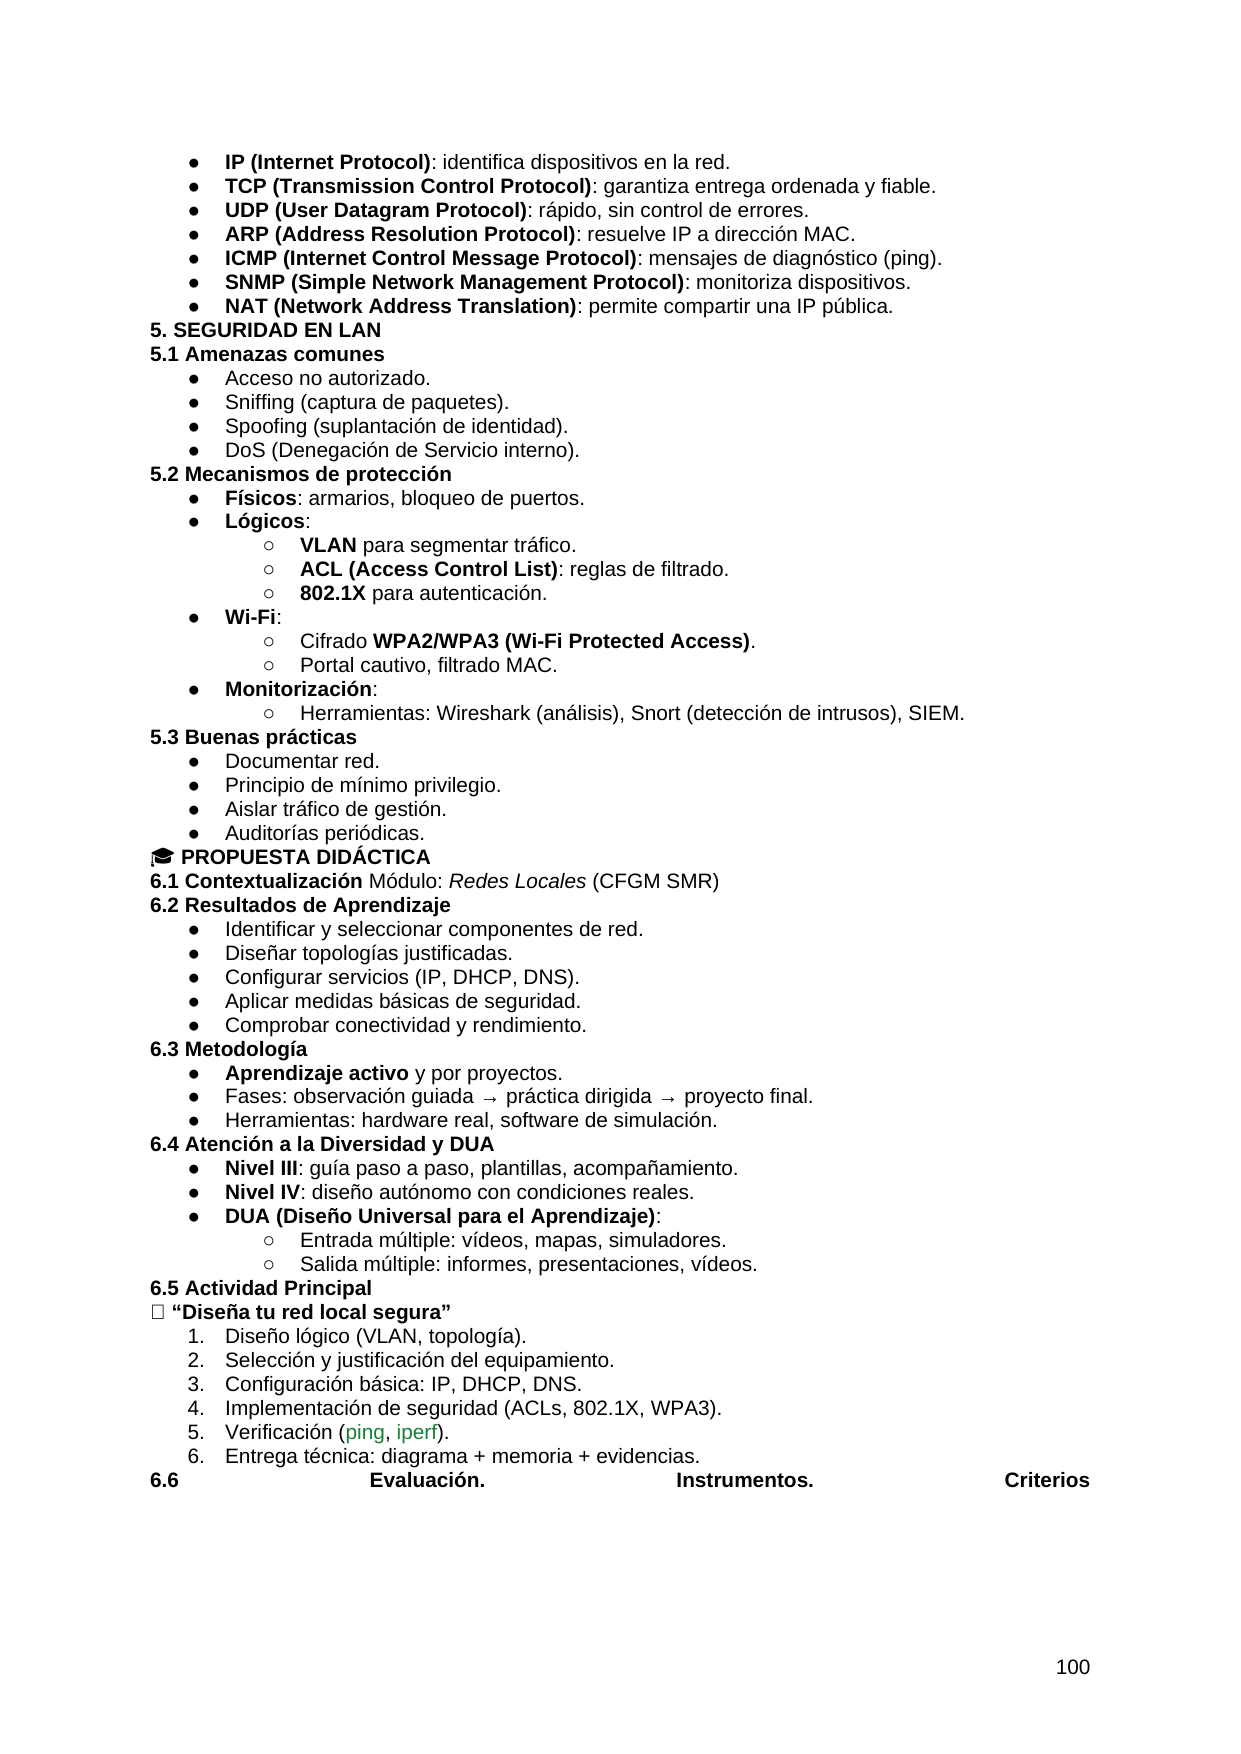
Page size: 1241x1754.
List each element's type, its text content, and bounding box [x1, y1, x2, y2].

list DUA (Diseño Universal para el Aprendizaje): [187, 1204, 1090, 1228]
list Configuración básica: IP, DHCP, DNS. [187, 1372, 1090, 1396]
subtitle 6.5 Actividad Principal [150, 1276, 1090, 1300]
text 🎯 “Diseña tu red local segura” [150, 1300, 1090, 1324]
list Diseñar topologías justificadas. [187, 941, 1090, 964]
list Nivel III: guía paso a paso, plantillas, acompañamiento. [187, 1156, 1090, 1180]
list Cifrado WPA2/WPA3 (Wi-Fi Protected Access). [262, 629, 1090, 653]
list ARP (Address Resolution Protocol): resuelve IP a dirección MAC. [187, 222, 1090, 246]
subtitle 5.3 Buenas prácticas [150, 725, 1090, 749]
list ACL (Access Control List): reglas de filtrado. [262, 557, 1090, 581]
list Implementación de seguridad (ACLs, 802.1X, WPA3). [187, 1396, 1090, 1420]
list Aplicar medidas básicas de seguridad. [187, 988, 1090, 1012]
list Físicos: armarios, bloqueo de puertos. [187, 485, 1090, 509]
list Acceso no autorizado. [187, 366, 1090, 389]
list Nivel IV: diseño autónomo con condiciones reales. [187, 1180, 1090, 1204]
list DoS (Denegación de Servicio interno). [187, 437, 1090, 461]
list Documentar red. [187, 749, 1090, 773]
list UDP (User Datagram Protocol): rápido, sin control de errores. [187, 198, 1090, 222]
subtitle 5.2 Mecanismos de protección [150, 461, 1090, 485]
list Aislar tráfico de gestión. [187, 797, 1090, 821]
list Principio de mínimo privilegio. [187, 773, 1090, 797]
list VLAN para segmentar tráfico. [262, 533, 1090, 557]
subtitle 6.4 Atención a la Diversidad y DUA [150, 1132, 1090, 1156]
list Entrada múltiple: vídeos, mapas, simuladores. [262, 1228, 1090, 1252]
text 6.6 Evaluación. Instrumentos. Criterios [150, 1468, 1090, 1516]
list Herramientas: Wireshark (análisis), Snort (detección de intrusos), SIEM. [262, 701, 1090, 725]
list TCP (Transmission Control Protocol): garantiza entrega ordenada y fiable. [187, 174, 1090, 198]
list Diseño lógico (VLAN, topología). [187, 1324, 1090, 1348]
list Lógicos: [187, 509, 1090, 533]
list Portal cautivo, filtrado MAC. [262, 653, 1090, 677]
subtitle 🎓 PROPUESTA DIDÁCTICA [150, 845, 1090, 869]
list Aprendizaje activo y por proyectos. [187, 1060, 1090, 1084]
list Entrega técnica: diagrama + memoria + evidencias. [187, 1444, 1090, 1468]
subtitle 6.2 Resultados de Aprendizaje [150, 893, 1090, 917]
list Sniffing (captura de paquetes). [187, 389, 1090, 413]
list Configurar servicios (IP, DHCP, DNS). [187, 964, 1090, 988]
list NAT (Network Address Translation): permite compartir una IP pública. [187, 294, 1090, 318]
list SNMP (Simple Network Management Protocol): monitoriza dispositivos. [187, 270, 1090, 294]
list Identificar y seleccionar componentes de red. [187, 917, 1090, 941]
subtitle 5. SEGURIDAD EN LAN [150, 318, 1090, 342]
list Fases: observación guiada → práctica dirigida → proyecto final. [187, 1084, 1090, 1108]
list Salida múltiple: informes, presentaciones, vídeos. [262, 1252, 1090, 1276]
list Verificación (ping, iperf). [187, 1420, 1090, 1444]
list Selección y justificación del equipamiento. [187, 1348, 1090, 1372]
list Spoofing (suplantación de identidad). [187, 413, 1090, 437]
list IP (Internet Protocol): identifica dispositivos en la red. [187, 150, 1090, 174]
list Wi-Fi: [187, 605, 1090, 629]
text 6.1 Contextualización Módulo: Redes Locales (CFGM SMR) [150, 869, 1090, 893]
list Herramientas: hardware real, software de simulación. [187, 1108, 1090, 1132]
list 802.1X para autenticación. [262, 581, 1090, 605]
list Auditorías periódicas. [187, 821, 1090, 845]
list Comprobar conectividad y rendimiento. [187, 1012, 1090, 1036]
subtitle 6.3 Metodología [150, 1036, 1090, 1060]
list Monitorización: [187, 677, 1090, 701]
list ICMP (Internet Control Message Protocol): mensajes de diagnóstico (ping). [187, 246, 1090, 270]
subtitle 5.1 Amenazas comunes [150, 342, 1090, 366]
